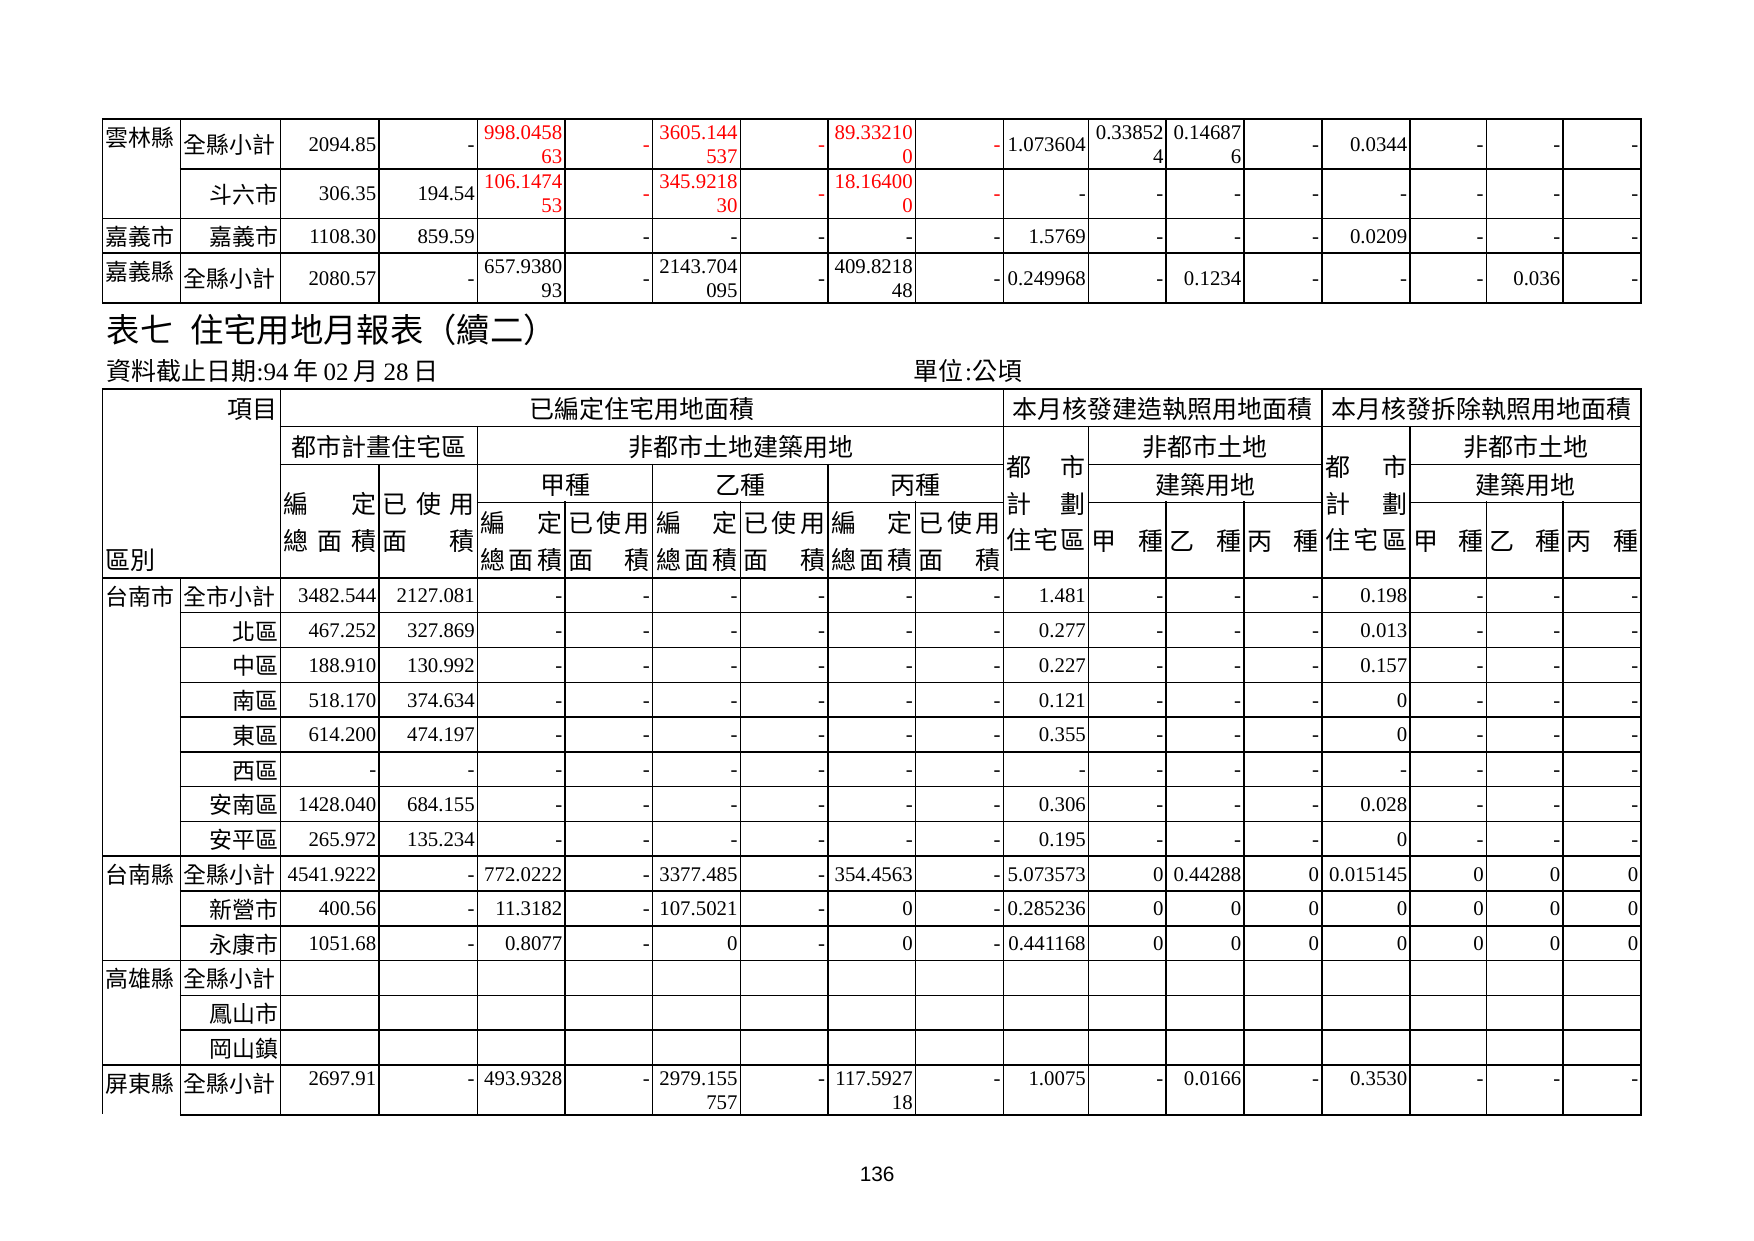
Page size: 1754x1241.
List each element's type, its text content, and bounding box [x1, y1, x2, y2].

table_cell - [1167, 613, 1243, 647]
table_cell - [1245, 718, 1321, 751]
table_cell - [1564, 648, 1640, 681]
table_cell 0 [1323, 718, 1409, 751]
table_cell - [1564, 1066, 1640, 1114]
table_cell [829, 1031, 915, 1064]
table_cell 194.54 [380, 170, 477, 217]
table_cell 0.227 [1004, 648, 1088, 681]
table_cell - [1411, 120, 1486, 168]
table_cell - [1564, 219, 1640, 252]
table_cell - [653, 579, 740, 612]
table_cell 5.073573 [1004, 857, 1088, 890]
table_cell [1004, 961, 1088, 994]
table_cell - [1245, 648, 1321, 681]
table_cell [741, 961, 827, 994]
table_cell - [829, 648, 915, 681]
table_cell 雲林縣 [103, 120, 180, 217]
table_cell - [1564, 613, 1640, 647]
table_cell - [829, 718, 915, 751]
table_cell 全縣小計 [181, 1066, 280, 1114]
table_cell 4541.9222 [281, 857, 378, 890]
table_cell - [1564, 718, 1640, 751]
table_cell 岡山鎮 [181, 1031, 280, 1064]
table_cell 非都市土地建築用地 [478, 427, 1003, 464]
table_cell - [741, 579, 827, 612]
table_cell - [1487, 613, 1562, 647]
table_cell [1245, 1031, 1321, 1064]
table_cell - [1487, 1066, 1562, 1114]
table_cell - [1004, 170, 1088, 217]
table_cell - [566, 219, 652, 252]
table_cell [829, 996, 915, 1029]
table_cell 0 [1089, 927, 1165, 960]
table_cell [1323, 1031, 1409, 1064]
table_cell [1004, 996, 1088, 1029]
table_cell - [916, 579, 1003, 612]
table_cell [478, 996, 564, 1029]
table_cell 1.0075 [1004, 1066, 1088, 1114]
table_cell 657.938093 [478, 254, 564, 302]
table_cell - [829, 219, 915, 252]
table_cell 409.821848 [829, 254, 915, 302]
table_cell - [1089, 683, 1165, 716]
table_cell 0 [1089, 892, 1165, 925]
table_cell [281, 961, 378, 994]
table_cell - [1245, 120, 1321, 168]
table_cell - [653, 822, 740, 855]
table_cell 400.56 [281, 892, 378, 925]
table_cell - [1089, 613, 1165, 647]
table_cell 18.164000 [829, 170, 915, 217]
table_cell 編定 [478, 503, 564, 539]
table_cell 0 [1089, 857, 1165, 890]
table_cell 0.146876 [1167, 120, 1243, 168]
table_cell [1411, 961, 1486, 994]
table_cell 2127.081 [380, 579, 477, 612]
table_cell - [741, 753, 827, 786]
table_cell 0 [1411, 857, 1486, 890]
table_cell 安南區 [181, 787, 280, 821]
table_cell 0.0344 [1323, 120, 1409, 168]
table_cell - [741, 927, 827, 960]
table_cell 0.285236 [1004, 892, 1088, 925]
table_cell 89.332100 [829, 120, 915, 168]
table_cell - [380, 892, 477, 925]
table_cell 135.234 [380, 822, 477, 855]
table_cell [380, 996, 477, 1029]
table_cell 0 [1167, 892, 1243, 925]
table_cell 0 [1487, 927, 1562, 960]
table_header [103, 390, 196, 426]
table_cell 0.028 [1323, 787, 1409, 821]
table_cell [478, 219, 564, 252]
table_cell [916, 1031, 1003, 1064]
table_cell - [916, 822, 1003, 855]
table_cell 1108.30 [281, 219, 378, 252]
table_cell - [916, 613, 1003, 647]
table_cell - [1411, 718, 1486, 751]
table_cell 丙種 [1564, 503, 1640, 577]
table_cell 面積 [916, 539, 1003, 577]
table_cell - [1564, 822, 1640, 855]
table_cell - [829, 579, 915, 612]
table_cell - [916, 120, 1003, 168]
table_cell - [1411, 683, 1486, 716]
table_cell 0.44288 [1167, 857, 1243, 890]
table_cell 1.073604 [1004, 120, 1088, 168]
table_cell 0 [829, 892, 915, 925]
table_cell 0.195 [1004, 822, 1088, 855]
table_cell 0 [1245, 857, 1321, 890]
table_cell - [566, 1066, 652, 1114]
table_cell 鳳山市 [181, 996, 280, 1029]
table_cell [1089, 996, 1165, 1029]
table_cell 都市計畫住宅區 [281, 427, 477, 464]
table_cell - [741, 683, 827, 716]
table_cell - [1487, 579, 1562, 612]
table_cell [196, 464, 280, 501]
table_cell - [741, 120, 827, 168]
table_cell 0.306 [1004, 787, 1088, 821]
table_cell - [1245, 822, 1321, 855]
table_cell - [1487, 718, 1562, 751]
table_cell 甲種 [478, 465, 652, 501]
table_cell - [1245, 683, 1321, 716]
table_cell - [566, 718, 652, 751]
table_cell 乙種 [1167, 503, 1243, 577]
table_cell 0 [1323, 683, 1409, 716]
table_cell 0 [1487, 857, 1562, 890]
table_header 本月核發建造執照用地面積 [1004, 390, 1321, 426]
table_cell - [916, 857, 1003, 890]
table_cell - [653, 648, 740, 681]
table_cell 0 [1245, 892, 1321, 925]
table_cell - [1487, 120, 1562, 168]
table_cell - [566, 579, 652, 612]
table_cell 新營市 [181, 892, 280, 925]
table_cell 493.9328 [478, 1066, 564, 1114]
table_cell - [1167, 219, 1243, 252]
table_cell 2143.704095 [653, 254, 740, 302]
table_cell 0 [1564, 892, 1640, 925]
table_cell 345.921830 [653, 170, 740, 217]
table_cell [1487, 1031, 1562, 1064]
table_cell 0.036 [1487, 254, 1562, 302]
table_cell - [1487, 648, 1562, 681]
table_cell 130.992 [380, 648, 477, 681]
table_cell - [566, 648, 652, 681]
table_cell - [478, 683, 564, 716]
table_cell 總面積 [653, 539, 740, 577]
table_cell - [1089, 753, 1165, 786]
table_cell 非都市土地 [1411, 427, 1640, 464]
table_cell 西區 [181, 753, 280, 786]
table_cell - [741, 254, 827, 302]
table_cell - [566, 120, 652, 168]
table_cell [566, 961, 652, 994]
table_cell - [1245, 1066, 1321, 1114]
table_cell 嘉義市 [181, 219, 280, 252]
table_cell - [1089, 718, 1165, 751]
table_cell 0.0209 [1323, 219, 1409, 252]
table_cell [1411, 996, 1486, 1029]
table_cell 嘉義縣 [103, 254, 180, 302]
table_cell 0.1234 [1167, 254, 1243, 302]
table_cell 1.5769 [1004, 219, 1088, 252]
table_cell - [1089, 822, 1165, 855]
table_cell 台南市 [103, 579, 180, 855]
table_cell - [478, 787, 564, 821]
table_cell - [380, 1066, 477, 1114]
table_cell 2697.91 [281, 1066, 378, 1114]
table_cell 全縣小計 [181, 961, 280, 994]
table_cell - [1487, 683, 1562, 716]
table_cell 0 [653, 927, 740, 960]
table_cell 0 [829, 927, 915, 960]
table_cell 編定 [653, 503, 740, 539]
table_cell - [1245, 579, 1321, 612]
table_cell 嘉義市 [103, 219, 180, 252]
table_cell - [380, 753, 477, 786]
table_cell 面積 [566, 539, 652, 577]
table_cell 全市小計 [181, 579, 280, 612]
table_cell - [380, 120, 477, 168]
table_cell 丙種 [829, 465, 1003, 501]
table_cell 已使用 [741, 503, 827, 539]
table_cell - [1411, 579, 1486, 612]
table_cell - [1167, 718, 1243, 751]
table_cell 總面積 [478, 539, 564, 577]
table_cell 772.0222 [478, 857, 564, 890]
table_cell [1089, 1031, 1165, 1064]
table_cell 1.481 [1004, 579, 1088, 612]
table_cell 306.35 [281, 170, 378, 217]
table_cell 0 [1487, 892, 1562, 925]
table_cell 0 [1167, 927, 1243, 960]
table_cell - [741, 648, 827, 681]
table_cell [1487, 961, 1562, 994]
table_cell 東區 [181, 718, 280, 751]
table_cell - [566, 753, 652, 786]
table_cell [281, 996, 378, 1029]
table_cell 0 [1245, 927, 1321, 960]
table_cell - [1487, 170, 1562, 217]
table_cell 面積 [741, 539, 827, 577]
table_cell 2979.155757 [653, 1066, 740, 1114]
table_cell 編定 總面積 [281, 465, 378, 577]
table_cell 859.59 [380, 219, 477, 252]
table_cell 全縣小計 [181, 254, 280, 302]
table_cell 0 [1411, 892, 1486, 925]
table_cell - [829, 613, 915, 647]
table_cell - [1089, 1066, 1165, 1114]
table_cell - [1167, 753, 1243, 786]
table_cell - [1167, 170, 1243, 217]
table_cell - [478, 822, 564, 855]
table_cell - [566, 170, 652, 217]
table_cell [103, 501, 196, 539]
table_cell 高雄縣 [103, 961, 180, 1064]
table_cell 甲種 [1411, 503, 1486, 577]
table_cell 永康市 [181, 927, 280, 960]
table_cell - [1411, 613, 1486, 647]
table_cell [1564, 996, 1640, 1029]
table_cell [1323, 961, 1409, 994]
table_cell - [1564, 120, 1640, 168]
table_cell 斗六市 [181, 170, 280, 217]
table_cell - [741, 219, 827, 252]
table_cell - [1245, 753, 1321, 786]
table_cell [1167, 1031, 1243, 1064]
table_cell - [741, 857, 827, 890]
table_cell 0.8077 [478, 927, 564, 960]
table_cell - [1323, 254, 1409, 302]
table_cell 已使用 面積 [380, 465, 477, 577]
table_cell 265.972 [281, 822, 378, 855]
table_cell 467.252 [281, 613, 378, 647]
table_cell [916, 996, 1003, 1029]
table_cell 0.338524 [1089, 120, 1165, 168]
table_cell 乙種 [653, 465, 827, 501]
table_cell [380, 1031, 477, 1064]
table_cell - [916, 753, 1003, 786]
text 表七 住宅用地月報表（續二） [106, 303, 1648, 352]
table_cell 區別 [103, 539, 196, 577]
table_cell - [566, 683, 652, 716]
table_cell 0.3530 [1323, 1066, 1409, 1114]
table_cell 188.910 [281, 648, 378, 681]
table_cell - [1487, 219, 1562, 252]
table_cell - [829, 683, 915, 716]
table_cell - [566, 787, 652, 821]
table_cell 0.015145 [1323, 857, 1409, 890]
table_header 已編定住宅用地面積 [281, 390, 1003, 426]
table_cell 甲種 [1089, 503, 1165, 577]
table_cell - [380, 857, 477, 890]
table_cell - [1323, 753, 1409, 786]
table_cell 總面積 [829, 539, 915, 577]
table_cell [741, 1031, 827, 1064]
table_cell - [916, 787, 1003, 821]
table_cell [1167, 961, 1243, 994]
table_cell 0 [1564, 857, 1640, 890]
table_cell 已使用 [916, 503, 1003, 539]
table_cell 0.249968 [1004, 254, 1088, 302]
table_cell - [1167, 787, 1243, 821]
table_cell - [1411, 219, 1486, 252]
table_cell - [1089, 170, 1165, 217]
table_cell [653, 1031, 740, 1064]
table_cell 丙種 [1245, 503, 1321, 577]
table_cell 374.634 [380, 683, 477, 716]
table_cell 0.198 [1323, 579, 1409, 612]
table_cell - [1411, 254, 1486, 302]
table_cell - [1487, 787, 1562, 821]
table_cell 2080.57 [281, 254, 378, 302]
table_cell 中區 [181, 648, 280, 681]
table_cell 0.157 [1323, 648, 1409, 681]
table_cell - [1245, 254, 1321, 302]
table_cell [103, 464, 196, 501]
table_cell - [916, 892, 1003, 925]
table_cell - [653, 219, 740, 252]
table_cell [1245, 961, 1321, 994]
table_header 本月核發拆除執照用地面積 [1323, 390, 1640, 426]
table_cell [653, 961, 740, 994]
table_cell 安平區 [181, 822, 280, 855]
table_cell 107.5021 [653, 892, 740, 925]
table_cell 106.147453 [478, 170, 564, 217]
table_cell 0.0166 [1167, 1066, 1243, 1114]
table_cell 0 [1323, 892, 1409, 925]
table_cell 南區 [181, 683, 280, 716]
table_cell - [1089, 579, 1165, 612]
table_cell - [1089, 648, 1165, 681]
table_cell - [741, 170, 827, 217]
table_cell 0.355 [1004, 718, 1088, 751]
table_cell [1411, 1031, 1486, 1064]
table_cell [380, 961, 477, 994]
table_cell - [916, 718, 1003, 751]
table_cell - [1564, 787, 1640, 821]
table_cell - [478, 579, 564, 612]
table_cell - [1564, 170, 1640, 217]
table_cell [281, 1031, 378, 1064]
table_cell 2094.85 [281, 120, 378, 168]
table_cell 998.045863 [478, 120, 564, 168]
table_cell - [566, 254, 652, 302]
table_cell [196, 426, 280, 464]
table_cell - [653, 718, 740, 751]
table_cell 乙種 [1487, 503, 1562, 577]
table_cell - [1564, 753, 1640, 786]
table_cell 0.013 [1323, 613, 1409, 647]
table_cell 0.441168 [1004, 927, 1088, 960]
table_cell 0 [1564, 927, 1640, 960]
table_cell - [566, 927, 652, 960]
table_cell - [1089, 787, 1165, 821]
table_cell - [1323, 170, 1409, 217]
table_cell - [1487, 753, 1562, 786]
table_cell - [1245, 787, 1321, 821]
table_cell - [829, 822, 915, 855]
table_cell [478, 961, 564, 994]
table_cell 編定 [829, 503, 915, 539]
table_cell - [1004, 753, 1088, 786]
table_cell 474.197 [380, 718, 477, 751]
table_cell - [741, 822, 827, 855]
table_cell - [566, 613, 652, 647]
table_cell 建築用地 [1089, 465, 1321, 501]
table_cell [829, 961, 915, 994]
table_cell - [1411, 648, 1486, 681]
table_cell - [1245, 613, 1321, 647]
table_cell - [1089, 254, 1165, 302]
table_cell [196, 539, 280, 577]
table_cell - [1411, 822, 1486, 855]
table_cell 非都市土地 [1089, 427, 1321, 464]
table_cell - [1564, 683, 1640, 716]
table_cell [566, 1031, 652, 1064]
table_cell [741, 996, 827, 1029]
table_cell - [916, 648, 1003, 681]
table_cell [1167, 996, 1243, 1029]
table_cell 518.170 [281, 683, 378, 716]
table_cell 建築用地 [1411, 465, 1640, 501]
table_cell 都市 計劃 住宅區 [1323, 427, 1409, 577]
table_cell 全縣小計 [181, 120, 280, 168]
table_cell 已使用 [566, 503, 652, 539]
table_cell 117.592718 [829, 1066, 915, 1114]
table_cell [566, 996, 652, 1029]
table_cell - [478, 648, 564, 681]
table_cell - [916, 254, 1003, 302]
table_cell 11.3182 [478, 892, 564, 925]
table_cell 0 [1323, 822, 1409, 855]
table_cell - [566, 892, 652, 925]
table_cell - [741, 718, 827, 751]
table_cell [1564, 1031, 1640, 1064]
table_cell [103, 426, 196, 464]
table_cell 0 [1323, 927, 1409, 960]
table_cell 3377.485 [653, 857, 740, 890]
table_cell 3605.144537 [653, 120, 740, 168]
table_cell - [916, 219, 1003, 252]
table_cell [916, 961, 1003, 994]
table_cell - [1487, 822, 1562, 855]
table_cell - [1245, 170, 1321, 217]
table_cell - [1564, 254, 1640, 302]
table_cell 都市 計劃 住宅區 [1004, 427, 1088, 577]
table_cell - [1167, 579, 1243, 612]
table_cell - [281, 753, 378, 786]
table_cell - [916, 1066, 1003, 1114]
table_cell [653, 996, 740, 1029]
table_cell [1089, 961, 1165, 994]
table_cell [1004, 1031, 1088, 1064]
table_cell - [829, 753, 915, 786]
table_cell - [916, 683, 1003, 716]
table_cell [1487, 996, 1562, 1029]
table_cell - [741, 613, 827, 647]
table_cell 614.200 [281, 718, 378, 751]
table_cell 北區 [181, 613, 280, 647]
table_cell - [478, 613, 564, 647]
table_cell - [741, 1066, 827, 1114]
table_cell - [478, 753, 564, 786]
table_cell - [653, 753, 740, 786]
table_cell 354.4563 [829, 857, 915, 890]
table_cell 0.121 [1004, 683, 1088, 716]
table_cell - [1564, 579, 1640, 612]
table_cell - [1411, 1066, 1486, 1114]
table_cell 1051.68 [281, 927, 378, 960]
table_cell - [1411, 170, 1486, 217]
table_cell - [1411, 753, 1486, 786]
table_cell 全縣小計 [181, 857, 280, 890]
table_cell [196, 501, 280, 539]
table_cell [1564, 961, 1640, 994]
table_cell - [566, 857, 652, 890]
table_cell 0.277 [1004, 613, 1088, 647]
table_header 項目 [196, 390, 280, 426]
text 資料截止日期:94年02月28日 單位:公頃 [106, 352, 1648, 388]
table_cell 3482.544 [281, 579, 378, 612]
table_cell 684.155 [380, 787, 477, 821]
table_cell - [653, 683, 740, 716]
table_cell - [1411, 787, 1486, 821]
table_cell - [1167, 822, 1243, 855]
table_cell 屏東縣 [103, 1066, 180, 1114]
table_cell [1245, 996, 1321, 1029]
table_cell [478, 1031, 564, 1064]
table_cell [1323, 996, 1409, 1029]
table_cell - [741, 892, 827, 925]
table_cell - [916, 927, 1003, 960]
table_cell - [653, 787, 740, 821]
table_cell - [1245, 219, 1321, 252]
table_cell - [1167, 648, 1243, 681]
table_cell - [380, 927, 477, 960]
table_cell - [566, 822, 652, 855]
table_cell - [1167, 683, 1243, 716]
table_cell - [653, 613, 740, 647]
table_cell - [916, 170, 1003, 217]
table_cell - [1089, 219, 1165, 252]
table_cell - [380, 254, 477, 302]
table_cell - [741, 787, 827, 821]
table_cell - [478, 718, 564, 751]
table_cell 0 [1411, 927, 1486, 960]
table_cell 1428.040 [281, 787, 378, 821]
table_cell 台南縣 [103, 857, 180, 960]
table_cell - [829, 787, 915, 821]
table_cell 327.869 [380, 613, 477, 647]
